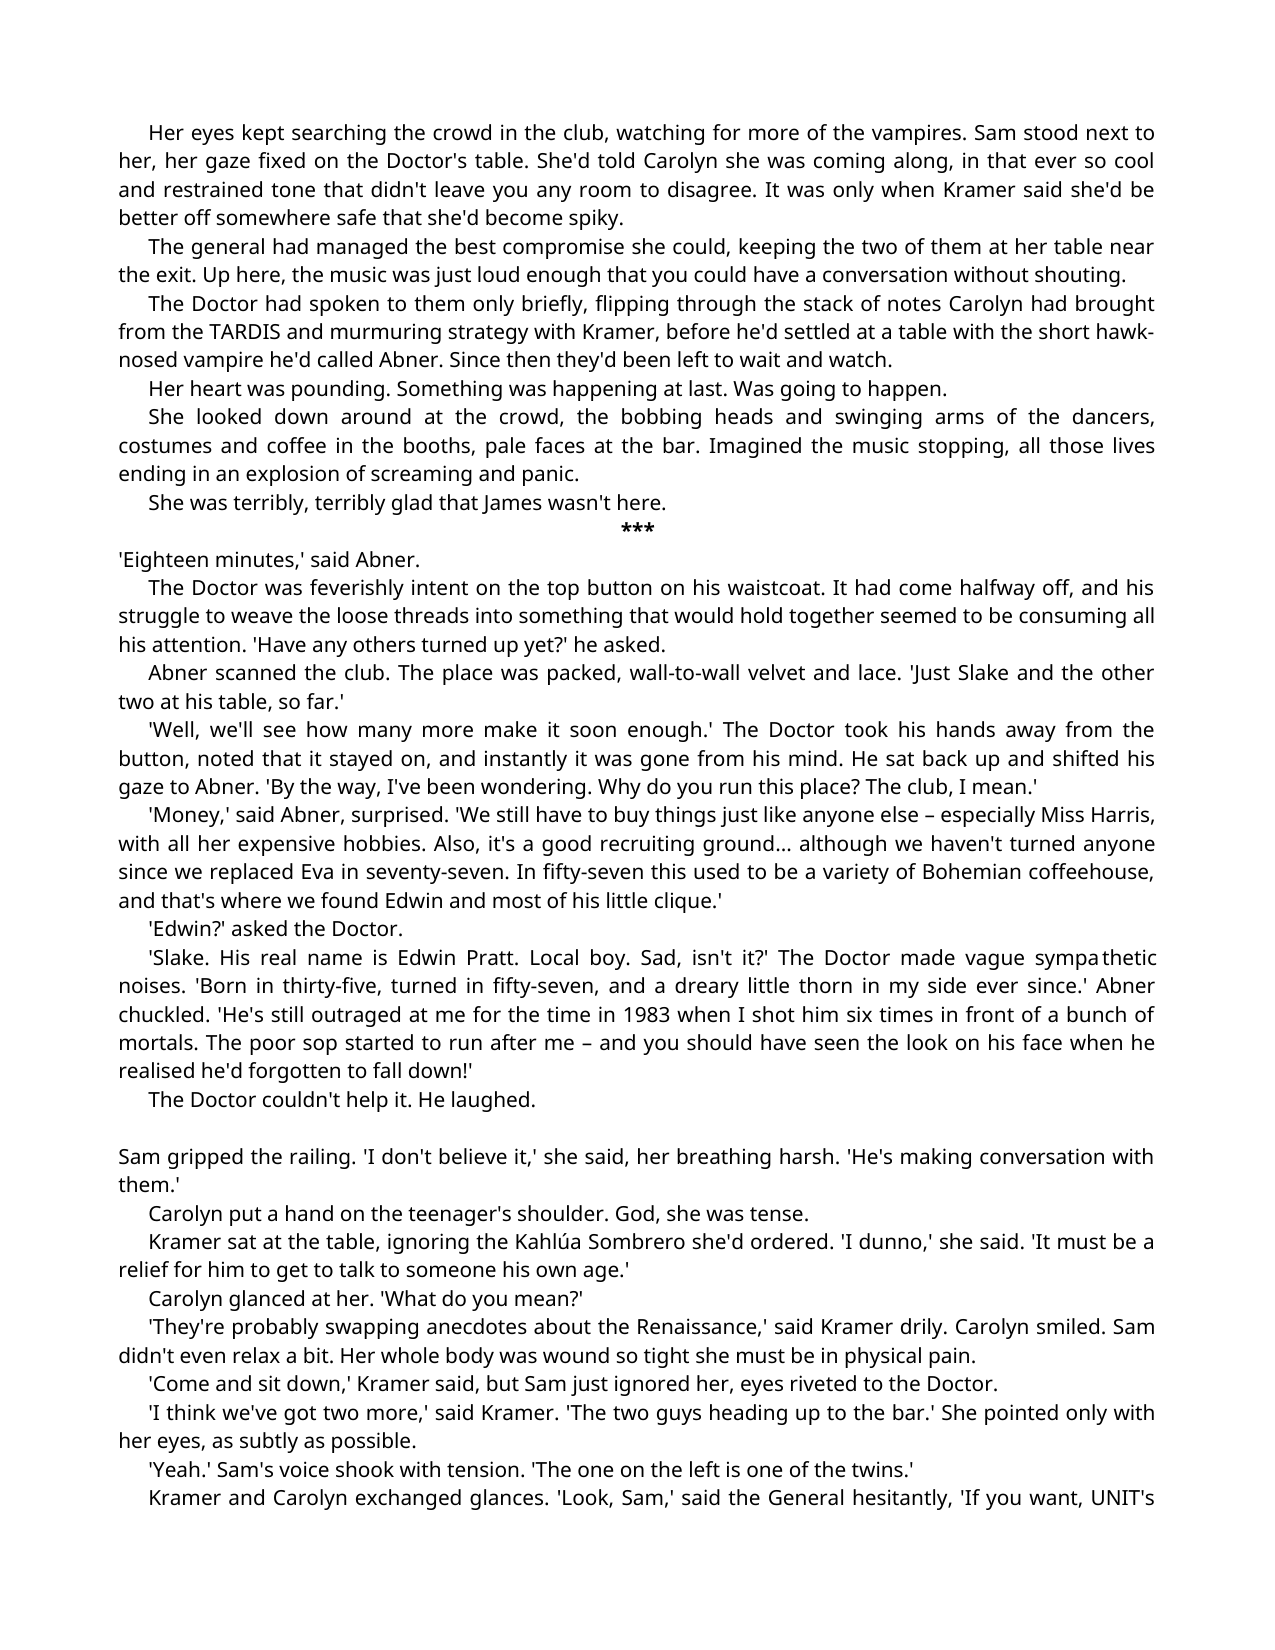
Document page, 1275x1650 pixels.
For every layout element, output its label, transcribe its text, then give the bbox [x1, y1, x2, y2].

text 'They're probably swapping anecdotes about the Renaissance,' said Kramer drily. Carolyn smiled. Sam didn't even relax a bit. Her whole body was wound so tight she must be in physical pain. [118, 1312, 1157, 1369]
text Kramer sat at the table, ignoring the Kahlúa Sombrero she'd ordered. 'I dunno,' she said. 'It must be a relief for him to get to talk to someone his own age.' [118, 1227, 1157, 1284]
text 'Slake. His real name is Edwin Pratt. Local boy. Sad, isn't it?' The Doctor made vague sympa­thetic noises. 'Born in thirty-five, turned in fifty-seven, and a dreary little thorn in my side ever since.' Abner chuckled. 'He's still outraged at me for the time in 1983 when I shot him six times in front of a bunch of mortals. The poor sop started to run after me – and you should have seen the look on his face when he realised he'd forgotten to fall down!' [118, 943, 1157, 1085]
text 'Eighteen minutes,' said Abner. [118, 545, 1157, 573]
text 'I think we've got two more,' said Kramer. 'The two guys heading up to the bar.' She pointed only with her eyes, as subtly as possible. [118, 1398, 1157, 1455]
text Carolyn put a hand on the teenager's shoulder. God, she was tense. [118, 1199, 1157, 1227]
text 'Money,' said Abner, surprised. 'We still have to buy things just like anyone else – especially Miss Harris, with all her expensive hobbies. Also, it's a good recruiting ground... although we haven't turned anyone since we replaced Eva in seventy-seven. In fifty-seven this used to be a variety of Bohemian coffeehouse, and that's where we found Edwin and most of his little clique.' [118, 801, 1157, 914]
text 'Yeah.' Sam's voice shook with tension. 'The one on the left is one of the twins.' [118, 1455, 1157, 1483]
text The Doctor was feverishly intent on the top button on his waistcoat. It had come halfway off, and his struggle to weave the loose threads into something that would hold together seemed to be consuming all his attention. 'Have any others turned up yet?' he asked. [118, 573, 1157, 658]
text The Doctor had spoken to them only briefly, flipping through the stack of notes Carolyn had brought from the TARDIS and murmuring strategy with Kramer, before he'd settled at a table with the short hawk-nosed vampire he'd called Abner. Since then they'd been left to wait and watch. [118, 289, 1157, 374]
text She was terribly, terribly glad that James wasn't here. [118, 488, 1157, 516]
text 'Come and sit down,' Kramer said, but Sam just ignored her, eyes riveted to the Doctor. [118, 1369, 1157, 1398]
text 'Edwin?' asked the Doctor. [118, 914, 1157, 943]
text Her heart was pounding. Something was happening at last. Was going to happen. [118, 374, 1157, 402]
text Abner scanned the club. The place was packed, wall-to-wall velvet and lace. 'Just Slake and the other two at his table, so far.' [118, 658, 1157, 715]
text 'Well, we'll see how many more make it soon enough.' The Doctor took his hands away from the button, noted that it stayed on, and instantly it was gone from his mind. He sat back up and shifted his gaze to Abner. 'By the way, I've been wondering. Why do you run this place? The club, I mean.' [118, 715, 1157, 801]
text *** [118, 516, 1157, 545]
text Sam gripped the railing. 'I don't believe it,' she said, her breathing harsh. 'He's making conversation with them.' [118, 1142, 1157, 1199]
text Her eyes kept searching the crowd in the club, watching for more of the vampires. Sam stood next to her, her gaze fixed on the Doctor's table. She'd told Carolyn she was coming along, in that ever so cool and restrained tone that didn't leave you any room to disagree. It was only when Kramer said she'd be better off somewhere safe that she'd become spiky. [118, 118, 1157, 232]
text She looked down around at the crowd, the bobbing heads and swinging arms of the dancers, costumes and coffee in the booths, pale faces at the bar. Imagined the music stopping, all those lives ending in an explosion of screaming and panic. [118, 402, 1157, 488]
text Carolyn glanced at her. 'What do you mean?' [118, 1284, 1157, 1312]
text The general had managed the best compromise she could, keeping the two of them at her table near the exit. Up here, the music was just loud enough that you could have a conversation without shouting. [118, 232, 1157, 289]
text Kramer and Carolyn exchanged glances. 'Look, Sam,' said the General hesitantly, 'If you want, UNIT's [118, 1483, 1157, 1512]
text The Doctor couldn't help it. He laughed. [118, 1085, 1157, 1113]
